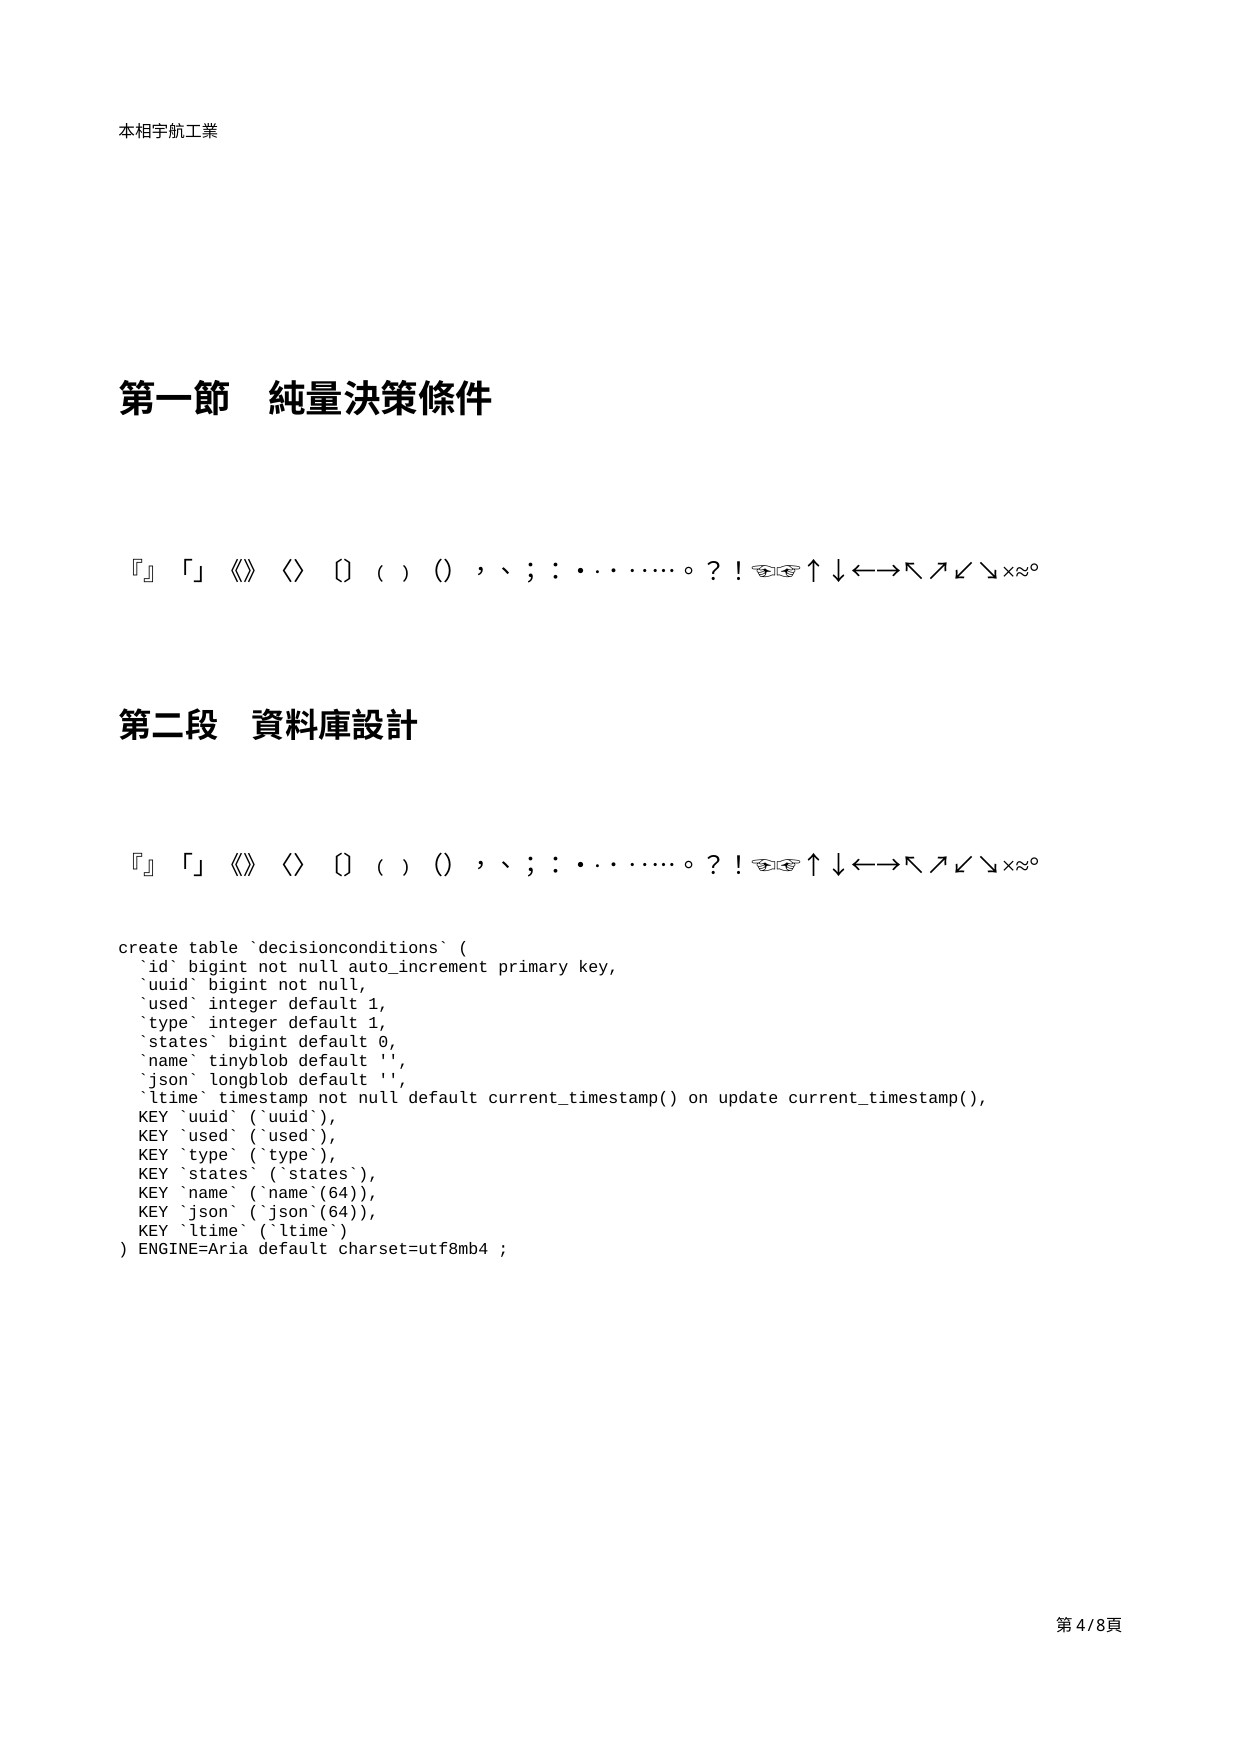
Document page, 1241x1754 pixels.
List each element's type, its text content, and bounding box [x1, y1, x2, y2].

text `uuid` bigint not null, [118, 977, 1122, 996]
subtitle 第一節 純量決策條件 [118, 369, 1122, 423]
text `used` integer default 1, [118, 996, 1122, 1015]
text KEY `json` (`json`(64)), [118, 1203, 1122, 1222]
text 『』「」《》〈〉〔〕﹙﹚（），、；：‧·．‥…。？！☜☞↑↓←→↖↗↙↘×≈° [118, 551, 1122, 587]
text KEY `type` (`type`), [118, 1147, 1122, 1166]
text KEY `ltime` (`ltime`) [118, 1222, 1122, 1241]
text `ltime` timestamp not null default current_timestamp() on update current_timestamp(), [118, 1090, 1122, 1109]
text KEY `name` (`name`(64)), [118, 1184, 1122, 1203]
text `type` integer default 1, [118, 1015, 1122, 1033]
text ) ENGINE=Aria default charset=utf8mb4 ; [118, 1241, 1122, 1260]
subtitle 第二段 資料庫設計 [118, 698, 1122, 747]
text `states` bigint default 0, [118, 1033, 1122, 1052]
text `id` bigint not null auto_increment primary key, [118, 958, 1122, 977]
text `json` longblob default '', [118, 1071, 1122, 1090]
text `name` tinyblob default '', [118, 1052, 1122, 1071]
text KEY `used` (`used`), [118, 1128, 1122, 1147]
text 『』「」《》〈〉〔〕﹙﹚（），、；：‧·．‥…。？！☜☞↑↓←→↖↗↙↘×≈° [118, 846, 1122, 882]
text KEY `states` (`states`), [118, 1166, 1122, 1184]
text KEY `uuid` (`uuid`), [118, 1109, 1122, 1128]
text create table `decisionconditions` ( [118, 939, 1122, 958]
